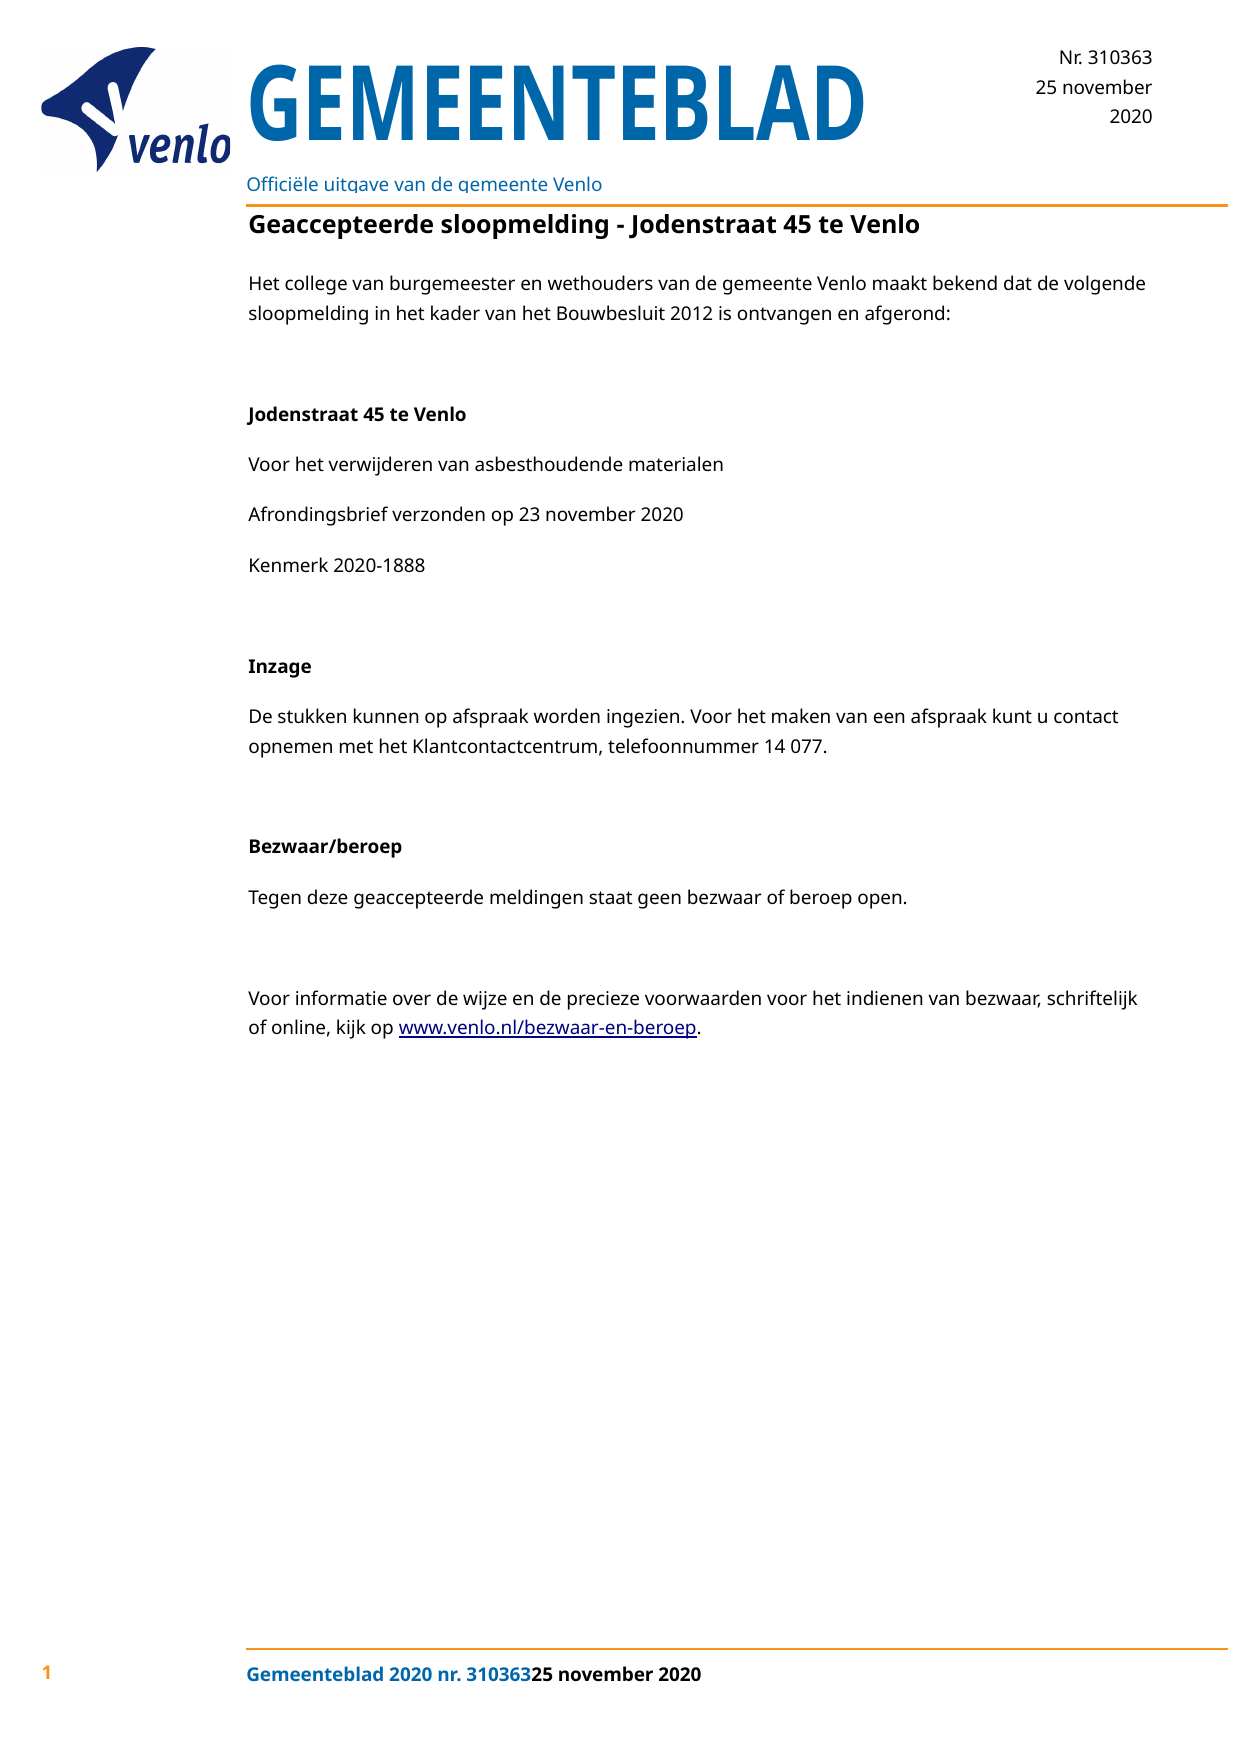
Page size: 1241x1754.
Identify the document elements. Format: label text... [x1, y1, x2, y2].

text Tegen deze geaccepteerde meldingen staat geen bezwaar of beroep open. [248, 884, 1152, 910]
text Voor het verwijderen van asbesthoudende materialen [248, 451, 1152, 477]
text Afrondingsbrief verzonden op 23 november 2020 [248, 502, 1152, 527]
text Kenmerk 2020-1888 [248, 552, 1152, 578]
text Het college van burgemeester en wethouders van de gemeente Venlo maakt bekend dat de volgende sloopmelding in het kader van het Bouwbesluit 2012 is ontvangen en afgerond: [248, 270, 1152, 326]
text Jodenstraat 45 te Venlo [248, 401, 1152, 426]
picture [41, 47, 231, 172]
text Voor informatie over de wijze en de precieze voorwaarden voor het indienen van bezwaar, schriftelijk of online, kijk op www.venlo.nl/bezwaar-en-beroep. [248, 985, 1152, 1040]
text Inzage [248, 653, 1152, 678]
text De stukken kunnen op afspraak worden ingezien. Voor het maken van een afspraak kunt u contact opnemen met het Klantcontactcentrum, telefoonnummer 14 077. [248, 703, 1152, 758]
text Geaccepteerde sloopmelding - Jodenstraat 45 te Venlo [248, 207, 1152, 241]
text Bezwaar/beroep [248, 834, 1152, 859]
